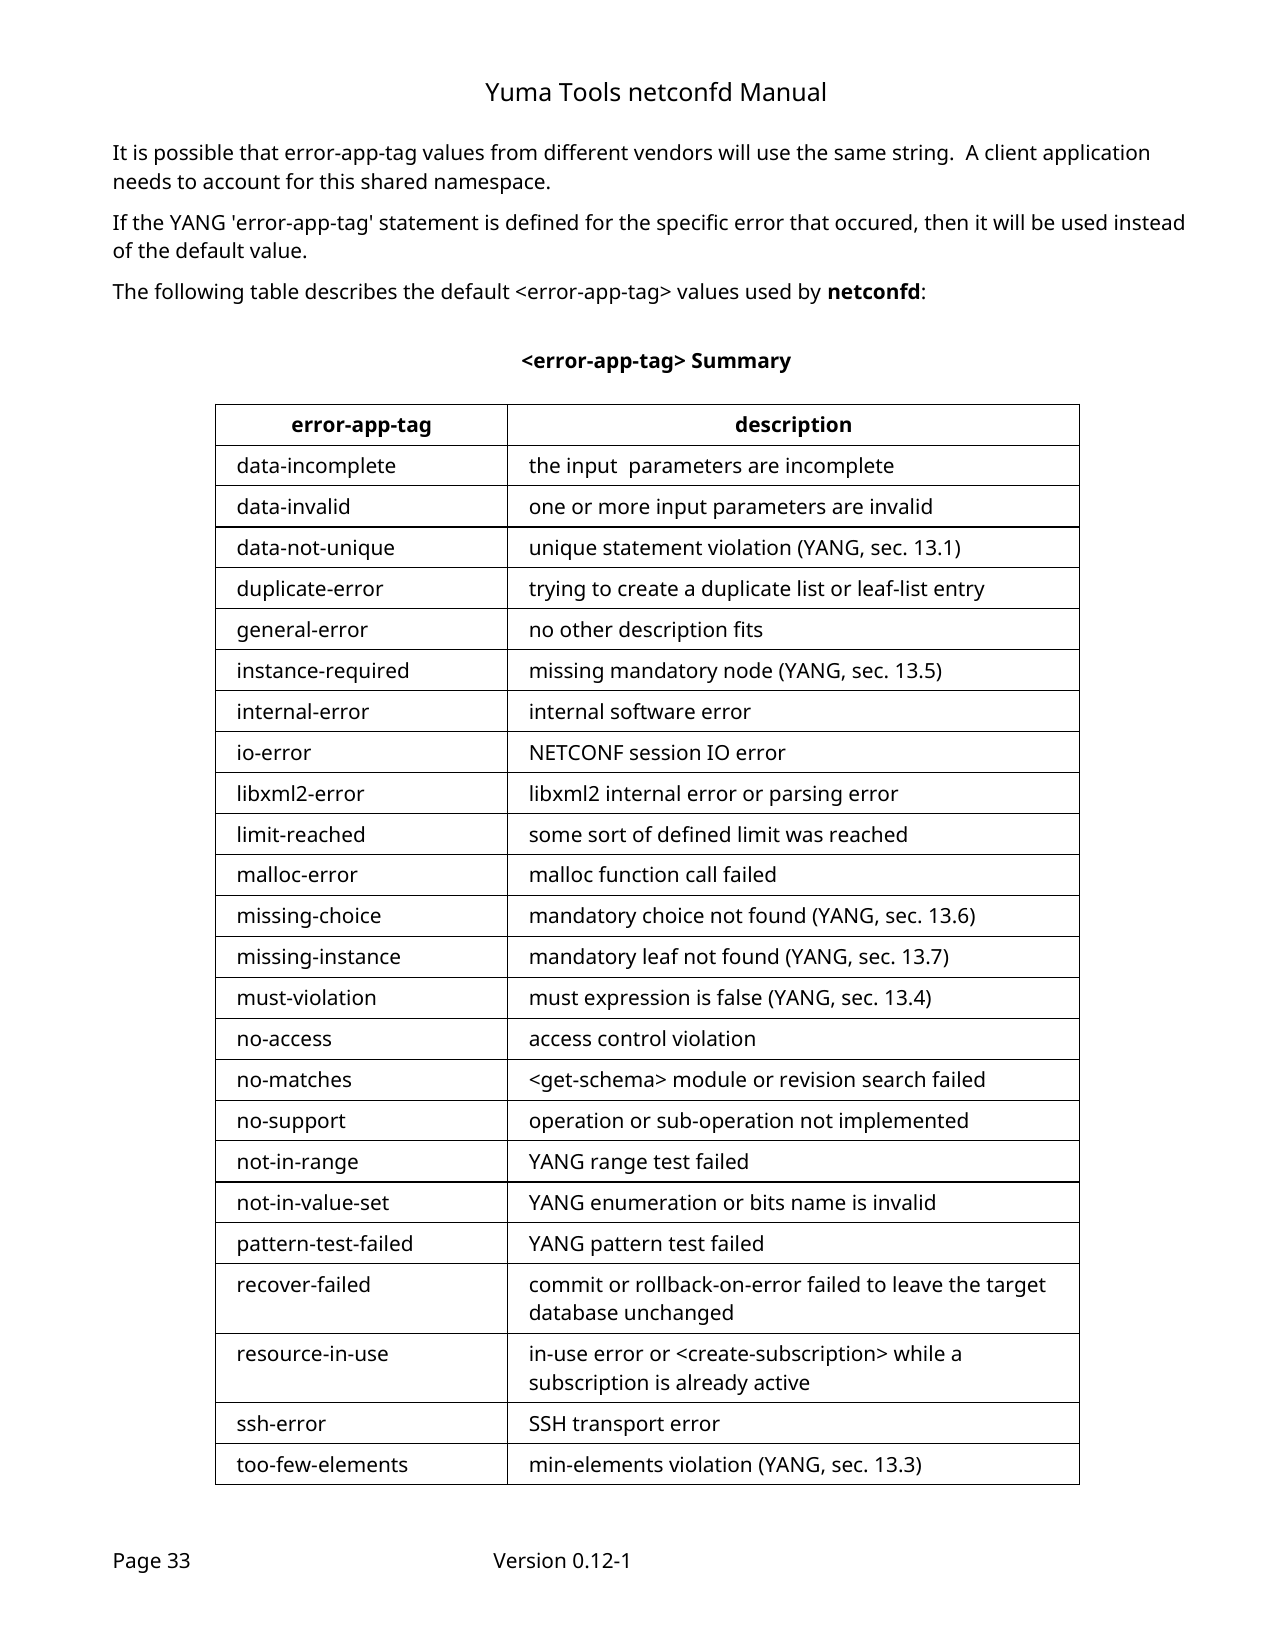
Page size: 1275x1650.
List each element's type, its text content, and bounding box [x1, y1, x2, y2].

table_cell resource-in-use [216, 1334, 507, 1402]
table_cell duplicate-error [216, 568, 507, 608]
table_cell internal software error [508, 691, 1079, 731]
table_cell data-incomplete [216, 446, 507, 485]
table_cell libxml2 internal error or parsing error [508, 773, 1079, 813]
table_cell data-invalid [216, 486, 507, 526]
table_cell one or more input parameters are invalid [508, 486, 1079, 526]
table_cell unique statement violation (YANG, sec. 13.1) [508, 528, 1079, 567]
table_cell pattern-test-failed [216, 1223, 507, 1263]
text The following table describes the default <error-app-tag> values used by netconfd: [112, 277, 1200, 306]
table_cell data-not-unique [216, 528, 507, 567]
table_cell not-in-value-set [216, 1183, 507, 1222]
table_cell libxml2-error [216, 773, 507, 813]
table_cell missing mandatory node (YANG, sec. 13.5) [508, 650, 1079, 690]
table_cell recover-failed [216, 1264, 507, 1333]
table_cell must-violation [216, 978, 507, 1018]
table_cell no other description fits [508, 609, 1079, 649]
table_cell SSH transport error [508, 1403, 1079, 1443]
text It is possible that error-app-tag values from different vendors will use the same string. A client application needs to account for this shared namespace. [112, 138, 1200, 195]
table_cell no-support [216, 1101, 507, 1140]
table_cell YANG range test failed [508, 1141, 1079, 1181]
table_cell limit-reached [216, 814, 507, 854]
table_cell operation or sub-operation not implemented [508, 1101, 1079, 1140]
table_cell missing-choice [216, 896, 507, 936]
table_cell commit or rollback-on-error failed to leave the target database unchanged [508, 1264, 1079, 1333]
table_header description [508, 405, 1079, 444]
table_cell trying to create a duplicate list or leaf-list entry [508, 568, 1079, 608]
table_cell NETCONF session IO error [508, 732, 1079, 772]
table_cell internal-error [216, 691, 507, 731]
text If the YANG 'error-app-tag' statement is defined for the specific error that occured, then it will be used instead of the default value. [112, 208, 1200, 265]
table_cell mandatory choice not found (YANG, sec. 13.6) [508, 896, 1079, 936]
table_cell not-in-range [216, 1141, 507, 1181]
table_cell no-matches [216, 1060, 507, 1099]
table_cell malloc function call failed [508, 855, 1079, 895]
table_cell missing-instance [216, 937, 507, 977]
subtitle <error-app-tag> Summary [127, 347, 1185, 375]
table_cell too-few-elements [216, 1444, 507, 1484]
table_cell instance-required [216, 650, 507, 690]
table_cell malloc-error [216, 855, 507, 895]
table_header error-app-tag [216, 405, 507, 444]
table_cell <get-schema> module or revision search failed [508, 1060, 1079, 1099]
table_cell some sort of defined limit was reached [508, 814, 1079, 854]
table_cell YANG enumeration or bits name is invalid [508, 1183, 1079, 1222]
table_cell no-access [216, 1019, 507, 1058]
table_cell in-use error or <create-subscription> while a subscription is already active [508, 1334, 1079, 1402]
table_cell ssh-error [216, 1403, 507, 1443]
table_cell must expression is false (YANG, sec. 13.4) [508, 978, 1079, 1018]
table_cell mandatory leaf not found (YANG, sec. 13.7) [508, 937, 1079, 977]
table_cell io-error [216, 732, 507, 772]
table_cell YANG pattern test failed [508, 1223, 1079, 1263]
table_cell min-elements violation (YANG, sec. 13.3) [508, 1444, 1079, 1484]
table_cell access control violation [508, 1019, 1079, 1058]
table_cell the input parameters are incomplete [508, 446, 1079, 485]
table_cell general-error [216, 609, 507, 649]
